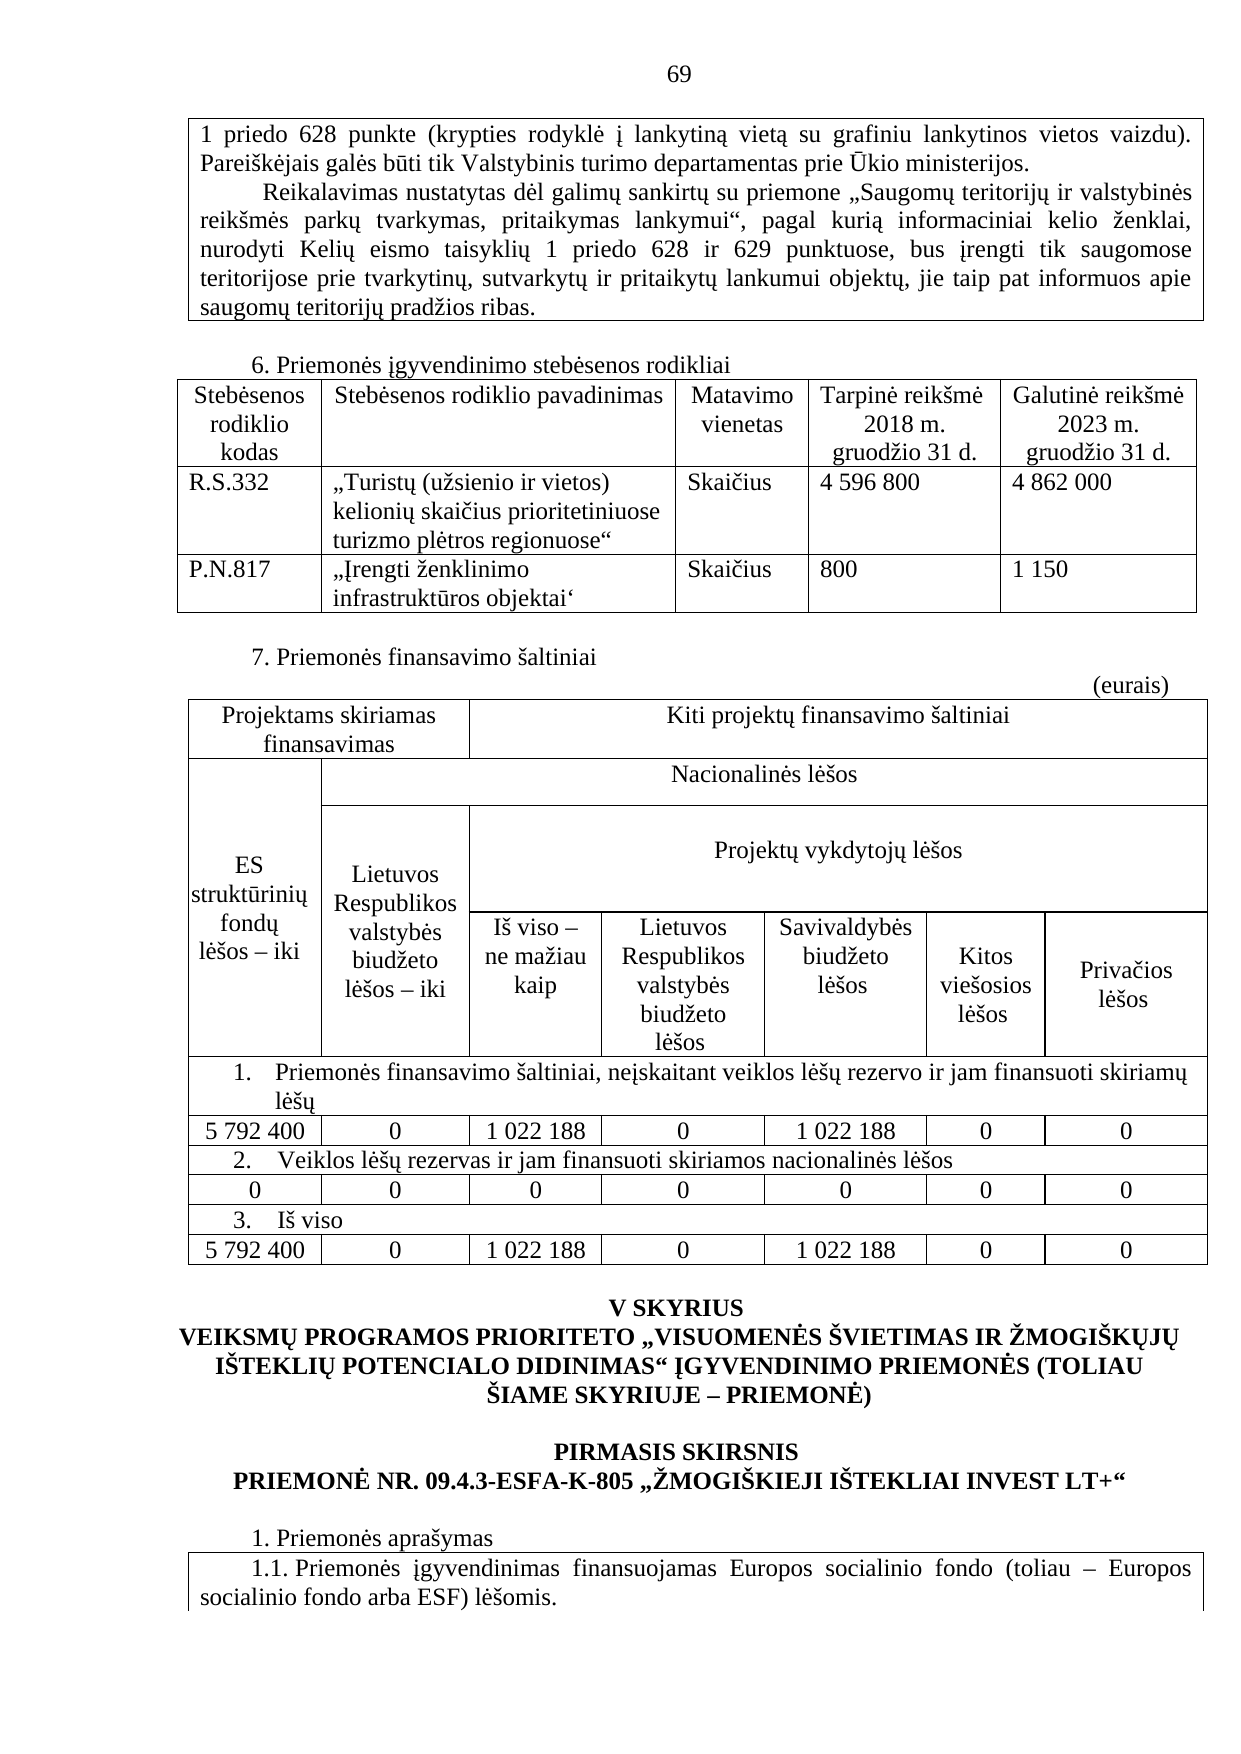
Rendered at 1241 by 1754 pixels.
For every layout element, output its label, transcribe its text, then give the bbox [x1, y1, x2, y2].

table_header Projektams skiriamas finansavimas [189, 700, 469, 758]
text PIRMASIS SKIRSNIS [177, 1437, 1181, 1466]
table_header 1 priedo 628 punkte (krypties rodyklė į lankytiną vietą su grafiniu lankytinos vietos vaizdu). Pareiškėjais galės būti tik Valstybinis turimo departamentas prie Ūkio ministerijos. Reikalavimas nustatytas dėl galimų sankirtų su priemone „Saugomų teritorijų ir valstybinės reikšmės parkų tvarkymas, pritaikymas lankymui“, pagal kurią informaciniai kelio ženklai, nurodyti Kelių eismo taisyklių 1 priedo 628 ir 629 punktuose, bus įrengti tik saugomose teritorijose prie tvarkytinų, sutvarkytų ir pritaikytų lankumui objektų, jie taip pat informuos apie saugomų teritorijų pradžios ribas. [189, 119, 1203, 320]
table_cell 0 [322, 1175, 469, 1204]
text VEIKSMŲ PROGRAMOS PRIORITETO „VISUOMENĖS ŠVIETIMAS IR ŽMOGIŠKŲJŲ IŠTEKLIŲ POTENCIALO DIDINIMAS“ ĮGYVENDINIMO PRIEMONĖS (TOLIAU ŠIAME SKYRIUJE – PRIEMONĖ) [177, 1322, 1181, 1408]
table_cell Kitos viešosios lėšos [927, 913, 1044, 1056]
table_cell Privačios lėšos [1046, 913, 1207, 1056]
table_cell Skaičius [676, 467, 808, 553]
table_cell 0 [927, 1175, 1044, 1204]
table_cell 2. Veiklos lėšų rezervas ir jam finansuoti skiriamos nacionalinės lėšos [189, 1146, 1207, 1174]
table_cell „Turistų (užsienio ir vietos) kelionių skaičius prioritetiniuose turizmo plėtros regionuose“ [322, 467, 675, 553]
table_cell 1. Priemonės finansavimo šaltiniai, neįskaitant veiklos lėšų rezervo ir jam finansuoti skiriamų lėšų [189, 1057, 1207, 1115]
table_header Matavimo vienetas [676, 380, 808, 466]
table_cell 0 [1046, 1175, 1207, 1204]
table_cell Lietuvos Respublikos valstybės biudžeto lėšos – iki [322, 806, 469, 1056]
table_cell 1 150 [1001, 555, 1196, 612]
text 7. Priemonės finansavimo šaltiniai [177, 642, 1181, 671]
table_cell Skaičius [676, 555, 808, 612]
text 6. Priemonės įgyvendinimo stebėsenos rodikliai [177, 350, 1181, 379]
table_cell 4 862 000 [1001, 467, 1196, 553]
table_cell 0 [322, 1235, 469, 1264]
table_cell 1 022 188 [765, 1235, 926, 1264]
table_cell P.N.817 [178, 555, 321, 612]
table_cell 3. Iš viso [189, 1205, 1207, 1234]
table_cell Savivaldybės biudžeto lėšos [765, 913, 926, 1056]
text PRIEMONĖ NR. 09.4.3-ESFA-K-805 „Žmogiškieji ištekliai Invest LT+“ [177, 1466, 1181, 1495]
table_cell 0 [927, 1116, 1044, 1144]
table_cell 0 [189, 1175, 321, 1204]
table_cell 0 [602, 1175, 764, 1204]
table_cell 0 [1046, 1235, 1207, 1264]
table_cell R.S.332 [178, 467, 321, 553]
table_cell 0 [765, 1175, 926, 1204]
table_cell 4 596 800 [809, 467, 1000, 553]
table_header Kiti projektų finansavimo šaltiniai [470, 700, 1207, 758]
table_cell 1 022 188 [470, 1235, 601, 1264]
table_cell 0 [602, 1116, 764, 1144]
table_cell Iš viso – ne mažiau kaip [470, 913, 601, 1056]
table_cell 5 792 400 [189, 1116, 321, 1144]
table_header Stebėsenos rodiklio kodas [178, 380, 321, 466]
table_cell 0 [927, 1235, 1044, 1264]
table_cell 800 [809, 555, 1000, 612]
table_cell 0 [1046, 1116, 1207, 1144]
table_header Stebėsenos rodiklio pavadinimas [322, 380, 675, 466]
table_cell 1 022 188 [765, 1116, 926, 1144]
table_cell 5 792 400 [189, 1235, 321, 1264]
table_cell Nacionalinės lėšos [322, 759, 1207, 805]
table_cell 0 [322, 1116, 469, 1144]
table_header Galutinė reikšmė 2023 m. gruodžio 31 d. [1001, 380, 1196, 466]
table_cell 1 022 188 [470, 1116, 601, 1144]
table_cell Projektų vykdytojų lėšos [470, 806, 1207, 911]
table_cell Lietuvos Respublikos valstybės biudžeto lėšos [602, 913, 764, 1056]
table_header Tarpinė reikšmė 2018 m. gruodžio 31 d. [809, 380, 1000, 466]
table_cell ES struktūrinių fondų lėšos – iki [189, 759, 321, 1056]
table_cell 0 [470, 1175, 601, 1204]
table_cell „Įrengti ženklinimo infrastruktūros objektai‘ [322, 555, 675, 612]
table_header 1.1. Priemonės įgyvendinimas finansuojamas Europos socialinio fondo (toliau – Europos socialinio fondo arba ESF) lėšomis. [189, 1553, 1203, 1611]
text 1. Priemonės aprašymas [177, 1523, 1181, 1552]
table_cell 0 [602, 1235, 764, 1264]
text (eurais) [177, 671, 1181, 699]
text V SKYRIUS [177, 1293, 1181, 1322]
